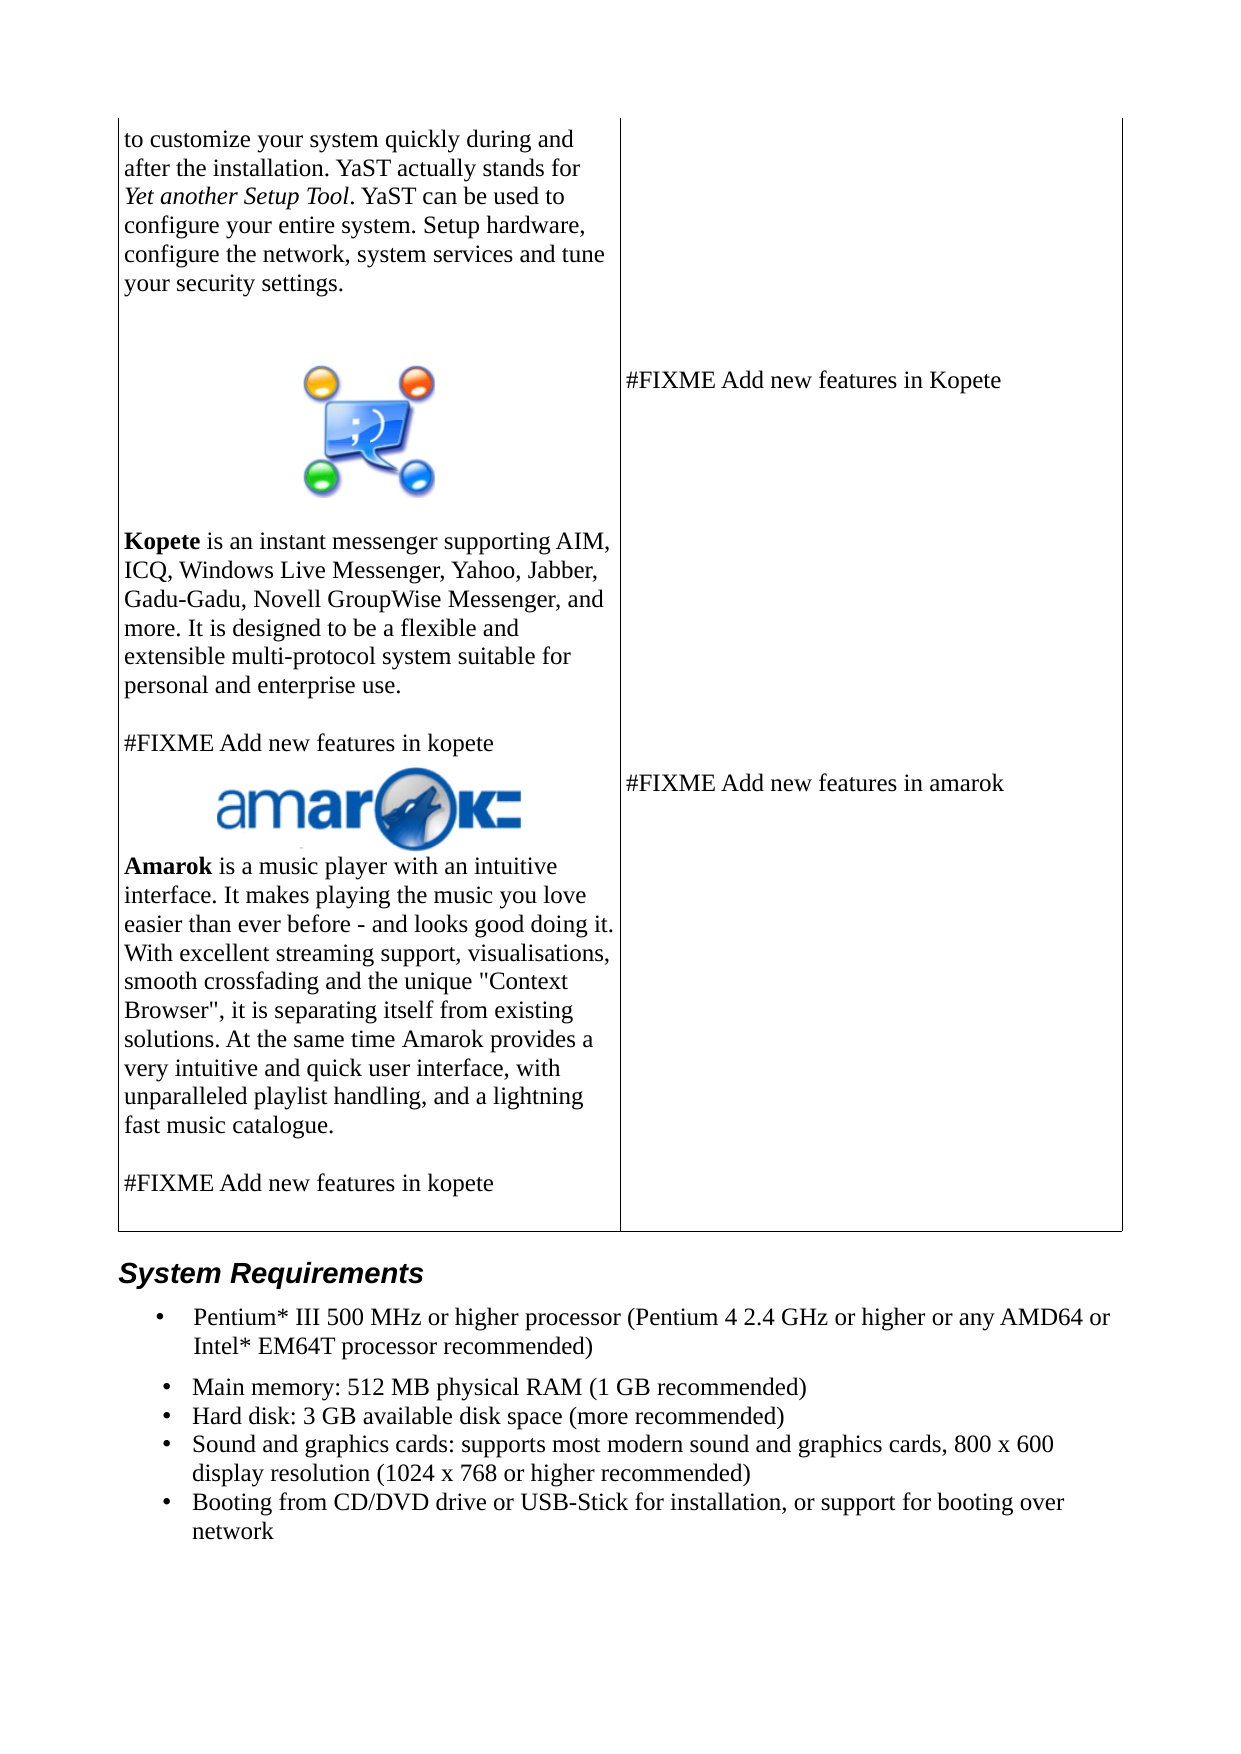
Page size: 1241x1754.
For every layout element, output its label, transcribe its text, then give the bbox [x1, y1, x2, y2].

list Hard disk: 3 GB available disk space (more recommended) [162, 1401, 1122, 1429]
list Pentium* III 500 MHz or higher processor (Pentium 4 2.4 GHz or higher or any AMD64 or Intel* EM64T processor recommended) [156, 1302, 1122, 1359]
subtitle System Requirements [118, 1256, 1122, 1289]
table_cell Kopete is an instant messenger supporting AIM, ICQ, Windows Live Messenger, Yahoo, Jabber, Gadu-Gadu, Novell GroupWise Messenger, and more. It is designed to be a flexible and extensible multi-protocol system suitable for personal and enterprise use. #FIXME Add new features in kopete [119, 360, 620, 762]
table_cell #FIXME Add new features in Kopete [621, 360, 1122, 762]
table_cell [621, 118, 1122, 359]
table_cell to customize your system quickly during and after the installation. YaST actually stands for Yet another Setup Tool. YaST can be used to configure your entire system. Setup hardware, configure the network, system services and tune your security settings. [119, 118, 620, 359]
table_cell Amarok is a music player with an intuitive interface. It makes playing the music you love easier than ever before - and looks good doing it. With excellent streaming support, visualisations, smooth crossfading and the unique "Context Browser", it is separating itself from existing solutions. At the same time Amarok provides a very intuitive and quick user interface, with unparalleled playlist handling, and a lightning fast music catalogue. #FIXME Add new features in kopete [119, 762, 620, 1231]
list Main memory: 512 MB physical RAM (1 GB recommended) [162, 1372, 1122, 1401]
table_cell #FIXME Add new features in amarok [621, 762, 1122, 1231]
picture [216, 767, 522, 852]
list Sound and graphics cards: supports most modern sound and graphics cards, 800 x 600 display resolution (1024 x 768 or higher recommended) [162, 1429, 1122, 1487]
list Booting from CD/DVD drive or USB-Stick for installation, or support for booting over network [162, 1487, 1122, 1544]
picture [302, 365, 436, 498]
